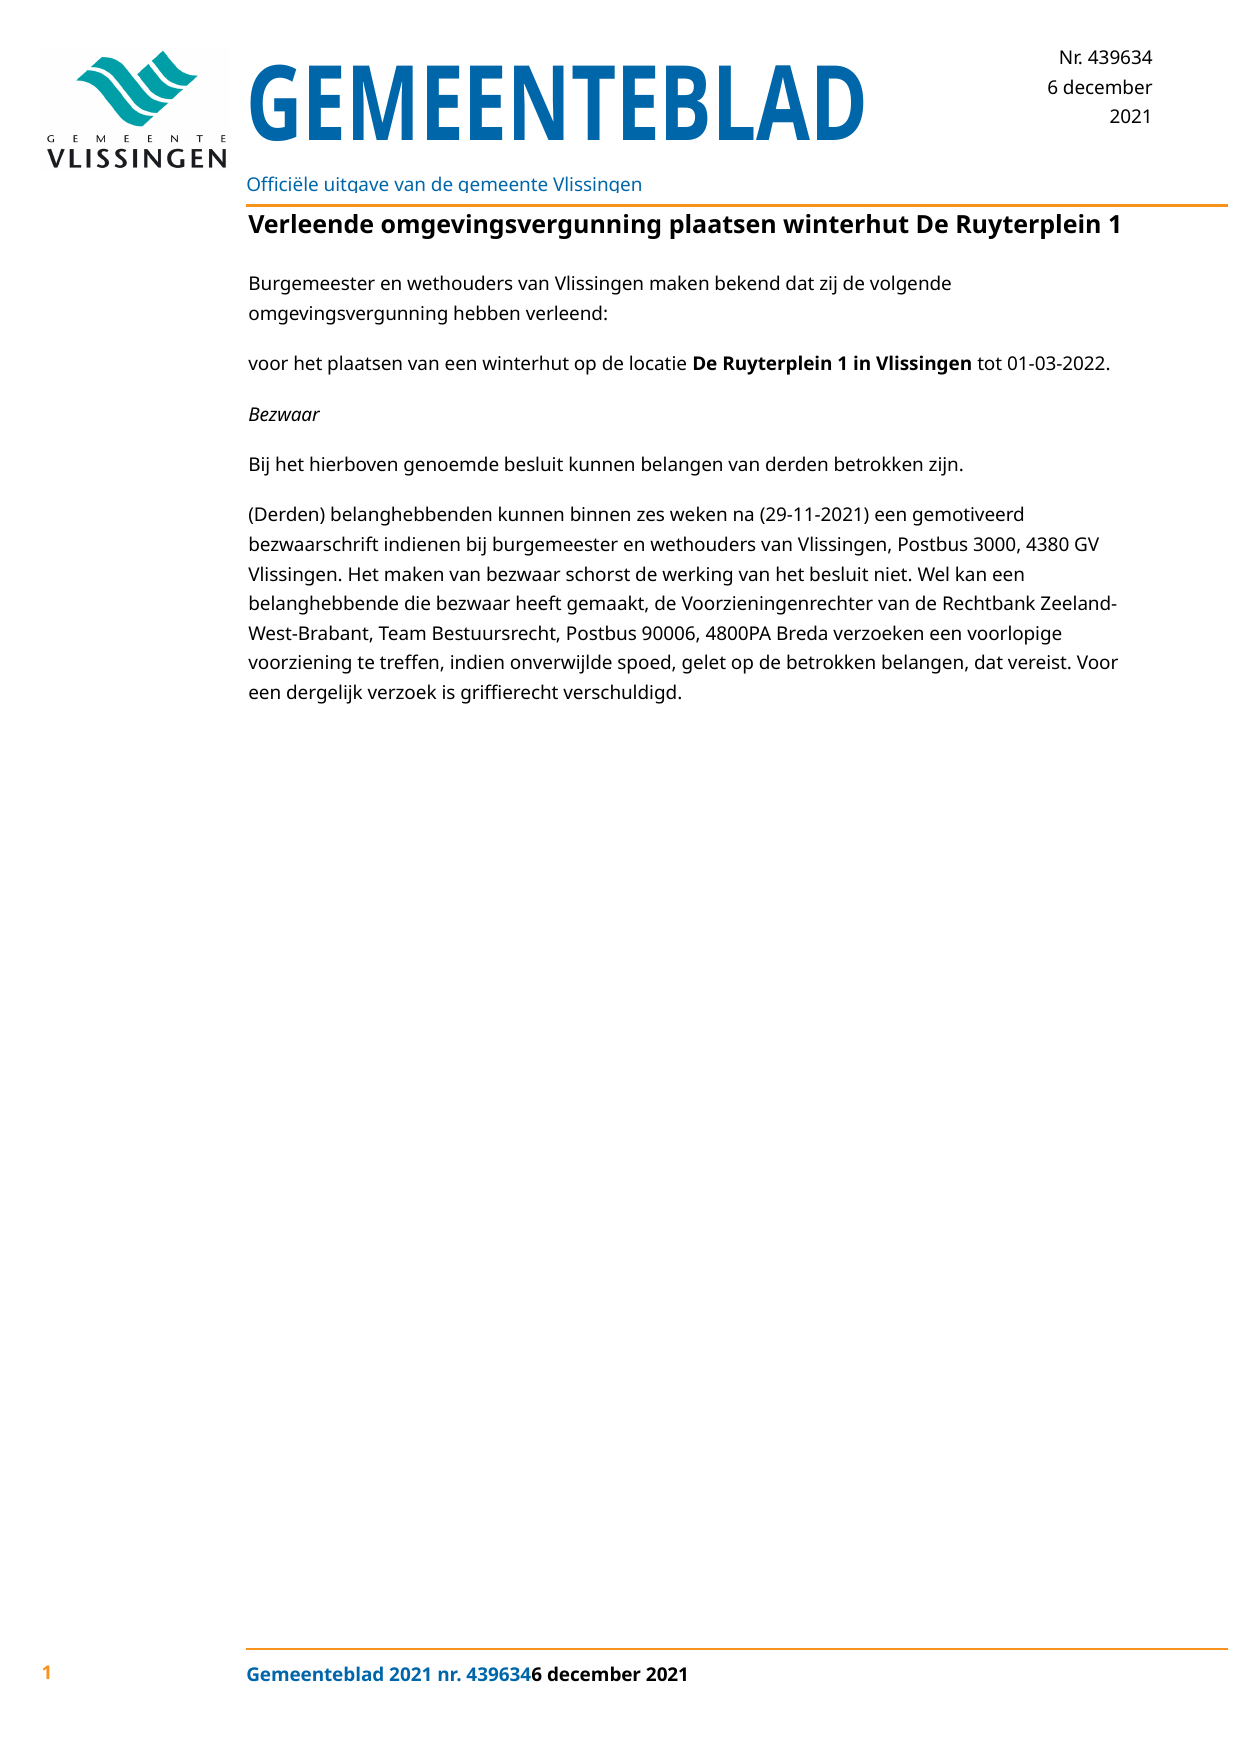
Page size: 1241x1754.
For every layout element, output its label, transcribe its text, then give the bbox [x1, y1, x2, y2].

text (Derden) belanghebbenden kunnen binnen zes weken na (29-11-2021) een gemotiveerd bezwaarschrift indienen bij burgemeester en wethouders van Vlissingen, Postbus 3000, 4380 GV Vlissingen. Het maken van bezwaar schorst de werking van het besluit niet. Wel kan een belanghebbende die bezwaar heeft gemaakt, de Voorzieningenrechter van de Rechtbank Zeeland-West-Brabant, Team Bestuursrecht, Postbus 90006, 4800PA Breda verzoeken een voorlopige voorziening te treffen, indien onverwijlde spoed, gelet op de betrokken belangen, dat vereist. Voor een dergelijk verzoek is griffierecht verschuldigd. [248, 502, 1152, 705]
text Bezwaar [248, 401, 1152, 426]
text voor het plaatsen van een winterhut op de locatie De Ruyterplein 1 in Vlissingen tot 01-03-2022. [248, 350, 1152, 376]
text Verleende omgevingsvergunning plaatsen winterhut De Ruyterplein 1 [248, 207, 1152, 241]
picture [41, 47, 231, 172]
text Bij het hierboven genoemde besluit kunnen belangen van derden betrokken zijn. [248, 451, 1152, 477]
text Burgemeester en wethouders van Vlissingen maken bekend dat zij de volgende omgevingsvergunning hebben verleend: [248, 270, 1152, 326]
